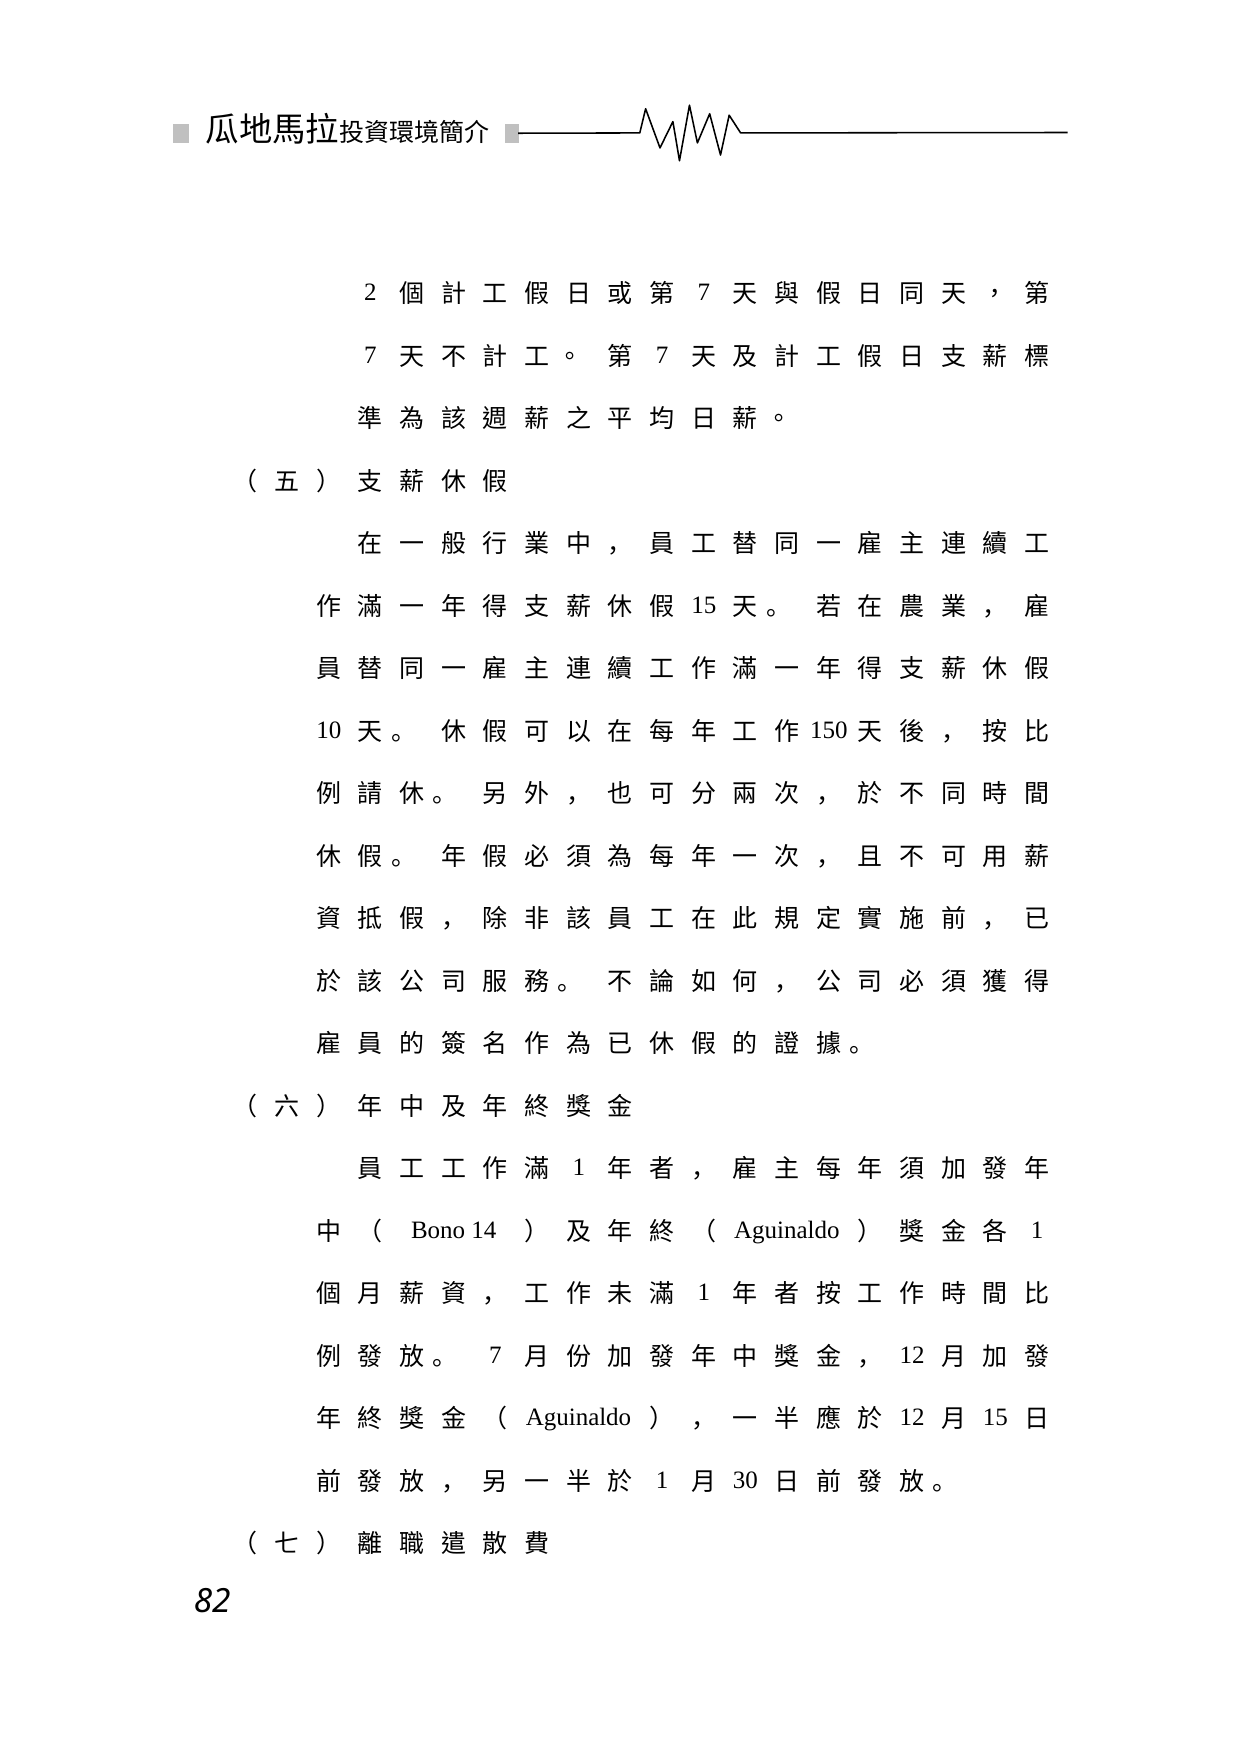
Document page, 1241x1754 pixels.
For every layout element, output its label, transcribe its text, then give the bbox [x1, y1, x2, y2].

text 2個計工假日或第7天與假日同天，第7天不計工。第7天及計工假日支薪標準為該週薪之平均日薪。 [281, 250, 1058, 438]
text （七）離職遣散費 [207, 1500, 1058, 1563]
text （五）支薪休假 [207, 438, 1058, 500]
text 在一般行業中，員工替同一雇主連續工作滿一年得支薪休假15天。若在農業，雇員替同一雇主連續工作滿一年得支薪休假10天。休假可以在每年工作150天後，按比例請休。另外，也可分兩次，於不同時間休假。年假必須為每年一次，且不可用薪資抵假，除非該員工在此規定實施前，已於該公司服務。不論如何，公司必須獲得雇員的簽名作為已休假的證據。 [281, 500, 1058, 1063]
text （六）年中及年終獎金 [207, 1063, 1058, 1125]
text 員工工作滿1年者，雇主每年須加發年中（Bono 14）及年終（Aguinaldo）獎金各1個月薪資，工作未滿1年者按工作時間比例發放。7月份加發年中獎金，12月加發年終獎金（Aguinaldo），一半應於12月15日前發放，另一半於1月30日前發放。 [281, 1125, 1058, 1500]
